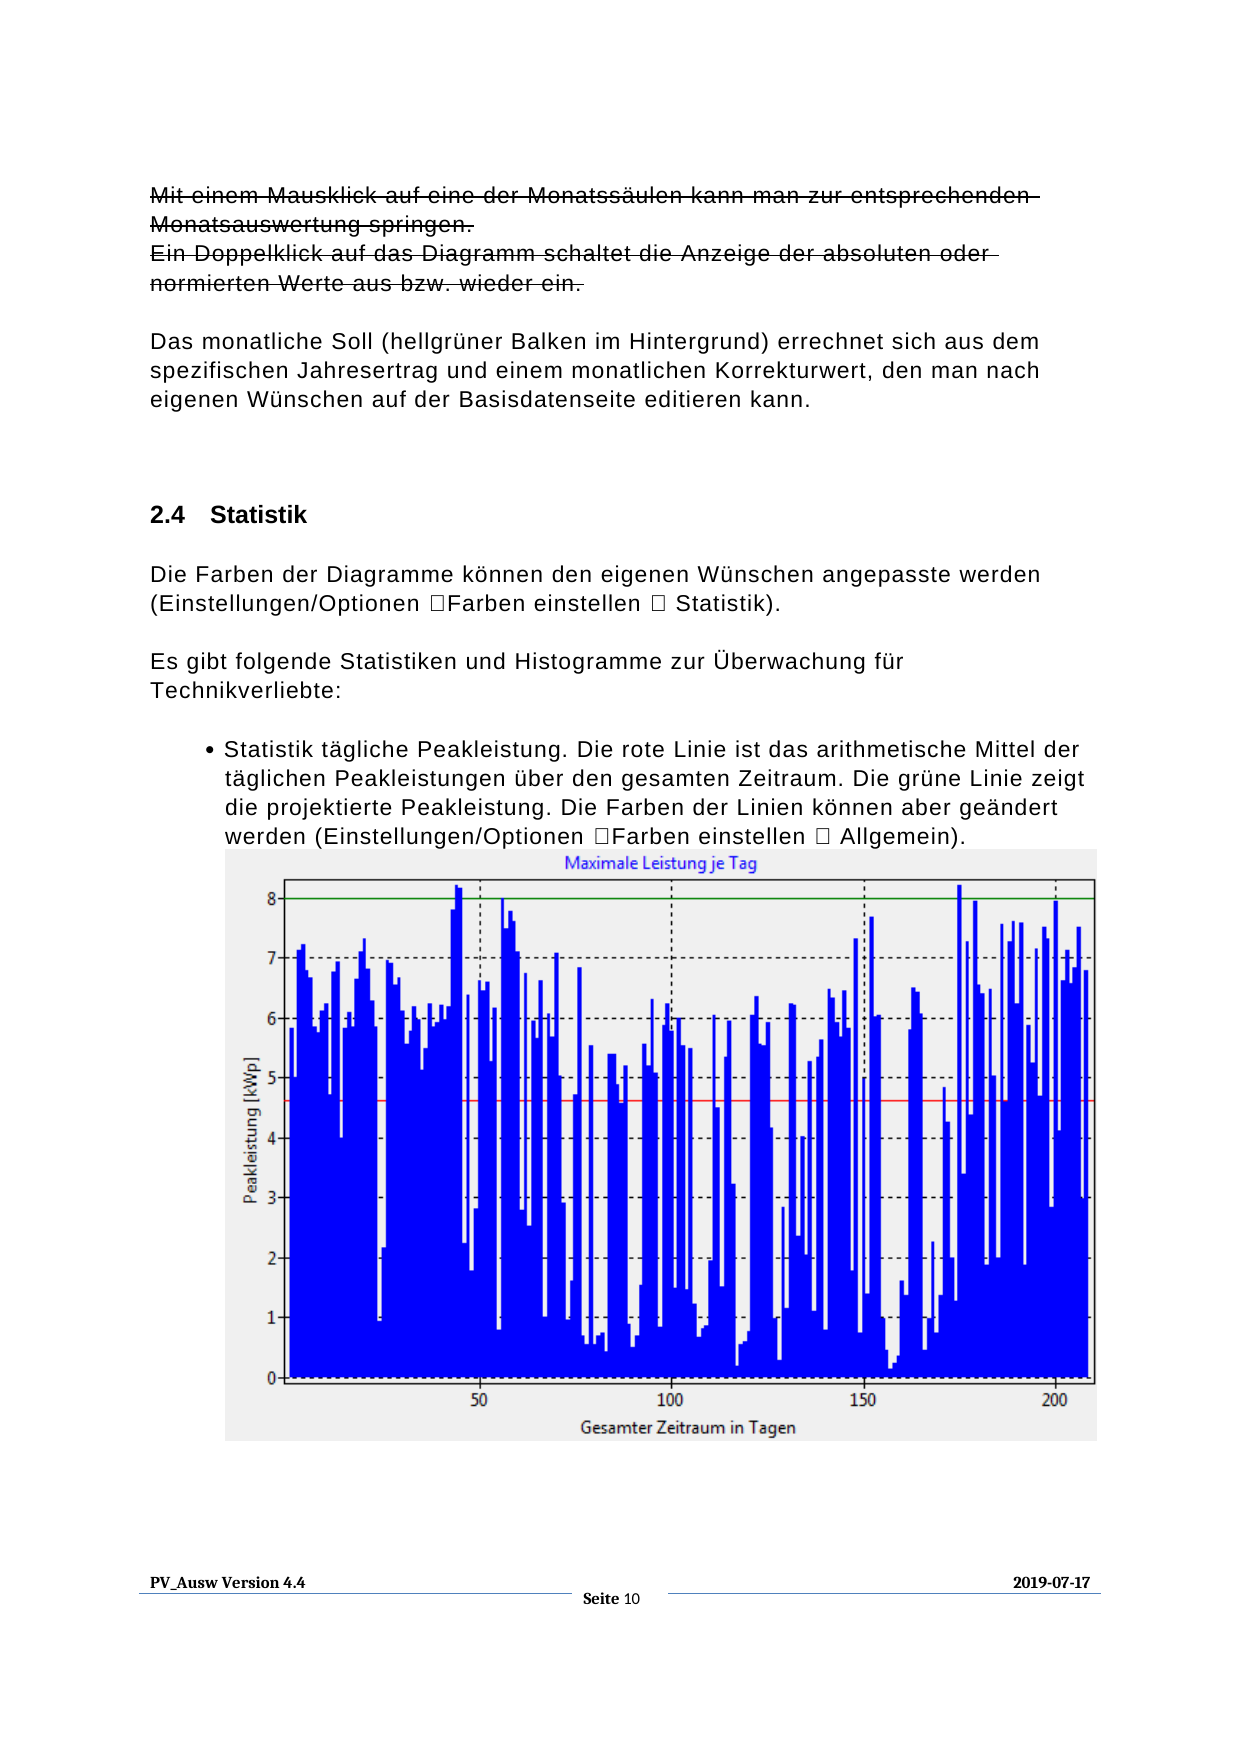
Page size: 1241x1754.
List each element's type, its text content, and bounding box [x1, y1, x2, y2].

subtitle Statistik [150, 500, 1090, 529]
text Die Farben der Diagramme können den eigenen Wünschen angepasste werden (Einstellungen/Optionen Farben einstellen  Statistik). [150, 558, 1090, 616]
text Mit einem Mausklick auf eine der Monatssäulen kann man zur entsprechenden Monatsauswertung springen. Ein Doppelklick auf das Diagramm schaltet die Anzeige der absoluten oder normierten Werte aus bzw. wieder ein. [150, 179, 1090, 296]
text Das monatliche Soll (hellgrüner Balken im Hintergrund) errechnet sich aus dem spezifischen Jahresertrag und einem monatlichen Korrekturwert, den man nach eigenen Wünschen auf der Basisdatenseite editieren kann. [150, 325, 1090, 412]
picture [225, 849, 1097, 1441]
text Es gibt folgende Statistiken und Histogramme zur Überwachung für Technikverliebte: [150, 645, 1090, 704]
list Statistik tägliche Peakleistung. Die rote Linie ist das arithmetische Mittel der täglichen Peakleistungen über den gesamten Zeitraum. Die grüne Linie zeigt die projektierte Peakleistung. Die Farben der Linien können aber geändert werden (Einstellungen/Optionen Farben einstellen  Allgemein). [206, 733, 1090, 849]
